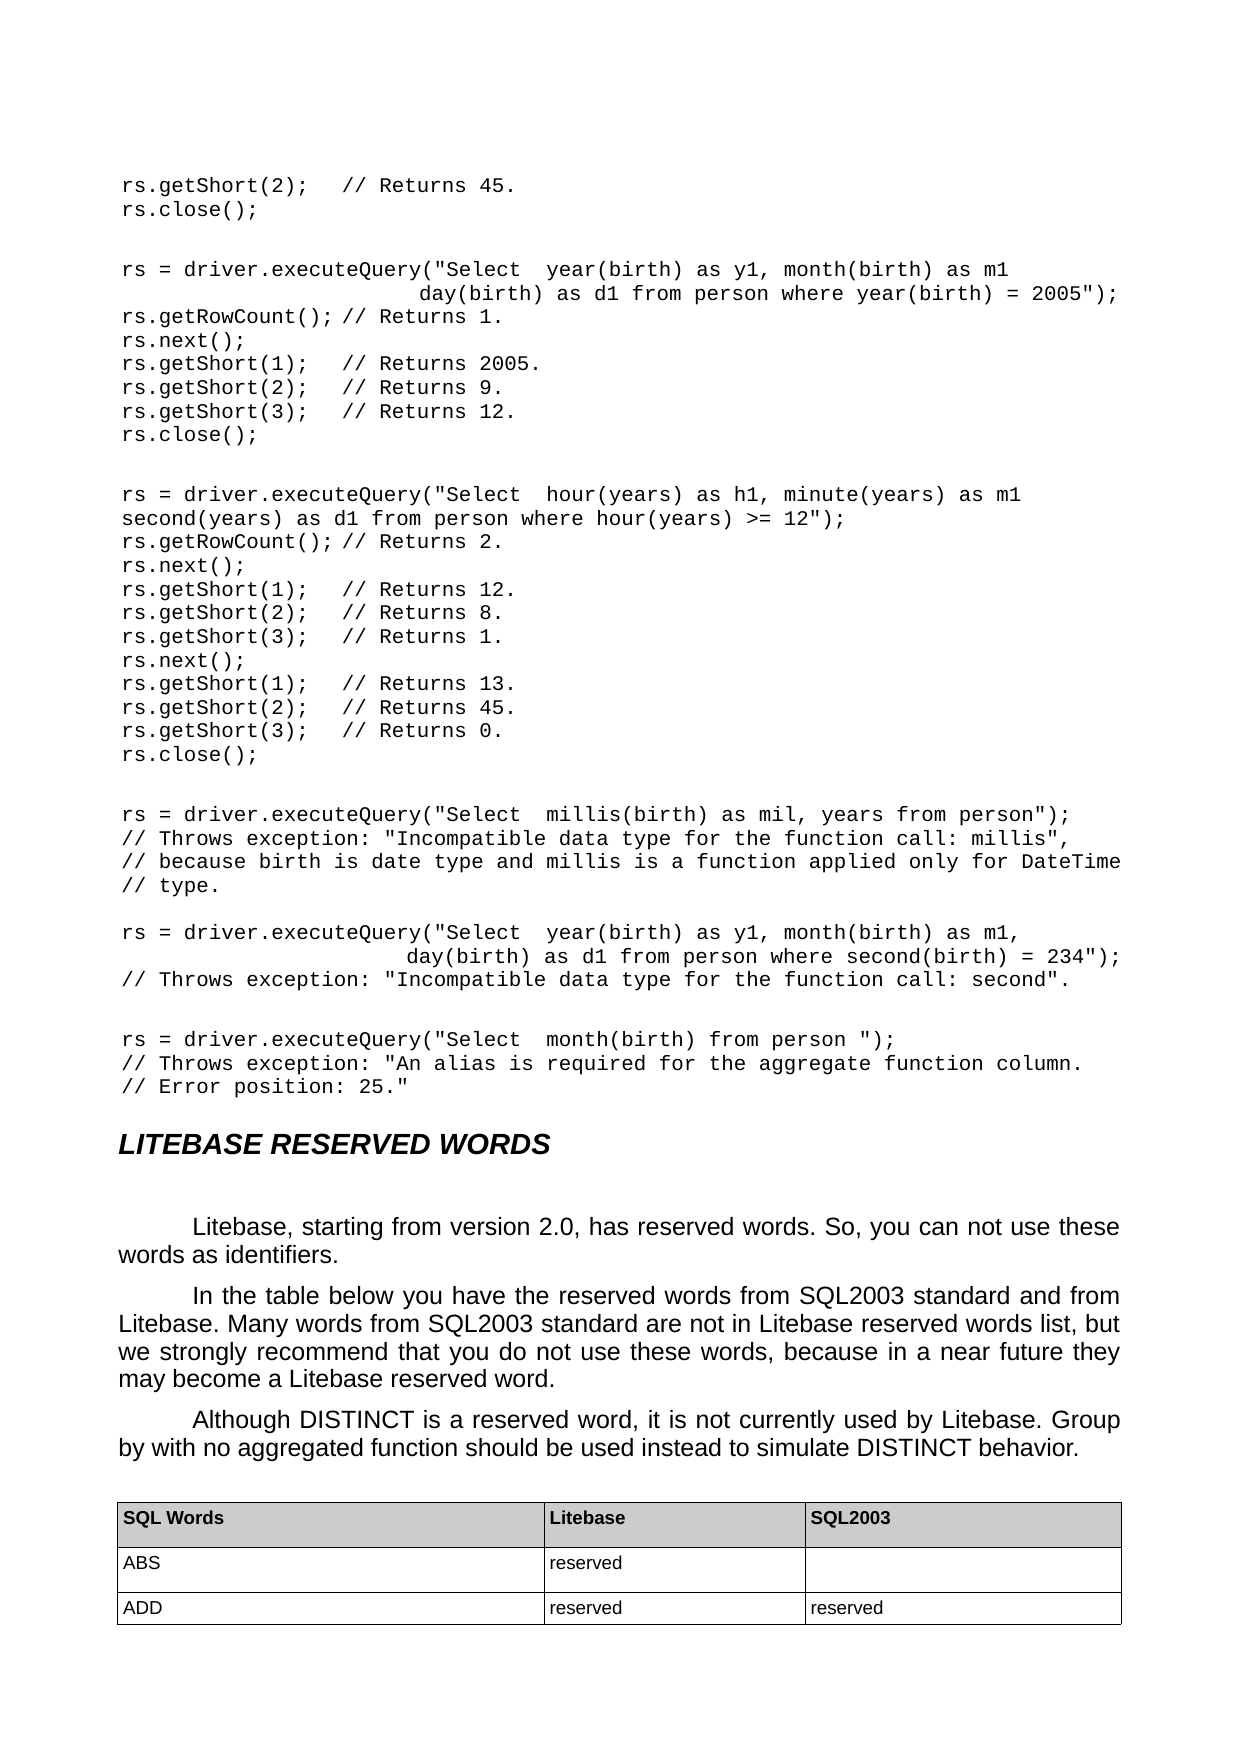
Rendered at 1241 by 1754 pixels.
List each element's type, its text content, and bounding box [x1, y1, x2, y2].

table_cell ABS [118, 1548, 544, 1592]
text Although DISTINCT is a reserved word, it is not currently used by Litebase. Group by with no aggregated function should be used instead to simulate DISTINCT behavior. [118, 1406, 1122, 1461]
list // because birth is date type and millis is a function applied only for DateTime [84, 851, 1122, 875]
list rs.getShort(2); // Returns 45. rs.close(); [84, 176, 1122, 246]
table_cell [806, 1548, 1121, 1592]
list rs = driver.executeQuery("Select month(birth) from person "); // Throws exception: "An alias is required for the aggregate function column. [84, 1005, 1122, 1076]
list rs = driver.executeQuery("Select year(birth) as y1, month(birth) as m1, day(birth) as d1 from person where second(birth) = 234"); // Throws exception: "Incompatible data type for the function call: second". [84, 898, 1122, 993]
text In the table below you have the reserved words from SQL2003 standard and from Litebase. Many words from SQL2003 standard are not in Litebase reserved words list, but we strongly recommend that you do not use these words, because in a near future they may become a Litebase reserved word. [118, 1281, 1122, 1393]
text Litebase, starting from version 2.0, has reserved words. So, you can not use these words as identifiers. [118, 1213, 1122, 1269]
table_cell reserved [806, 1593, 1121, 1624]
list // type. [84, 875, 1122, 898]
list rs = driver.executeQuery("Select millis(birth) as mil, years from person"); // Throws exception: "Incompatible data type for the function call: millis", [84, 804, 1122, 851]
table_cell ADD [118, 1593, 544, 1624]
table_cell reserved [545, 1548, 805, 1592]
list // Error position: 25." [84, 1076, 1122, 1128]
table_header SQL Words [118, 1503, 544, 1547]
list rs = driver.executeQuery("Select hour(years) as h1, minute(years) as m1 second(years) as d1 from person where hour(years) >= 12"); rs.getRowCount(); // Returns 2. rs.next(); rs.getShort(1); // Returns 12. rs.getShort(2); // Returns 8. rs.getShort(3); // Returns 1. rs.next(); rs.getShort(1); // Returns 13. rs.getShort(2); // Returns 45. rs.getShort(3); // Returns 0. rs.close(); [84, 460, 1122, 791]
table_header Litebase [545, 1503, 805, 1547]
list rs = driver.executeQuery("Select year(birth) as y1, month(birth) as m1 day(birth) as d1 from person where year(birth) = 2005"); rs.getRowCount(); // Returns 1. rs.next(); rs.getShort(1); // Returns 2005. rs.getShort(2); // Returns 9. rs.getShort(3); // Returns 12. rs.close(); [84, 259, 1122, 448]
table_header SQL2003 [806, 1503, 1121, 1547]
subtitle LITEBASE RESERVED WORDS [118, 1128, 1122, 1161]
table_cell reserved [545, 1593, 805, 1624]
